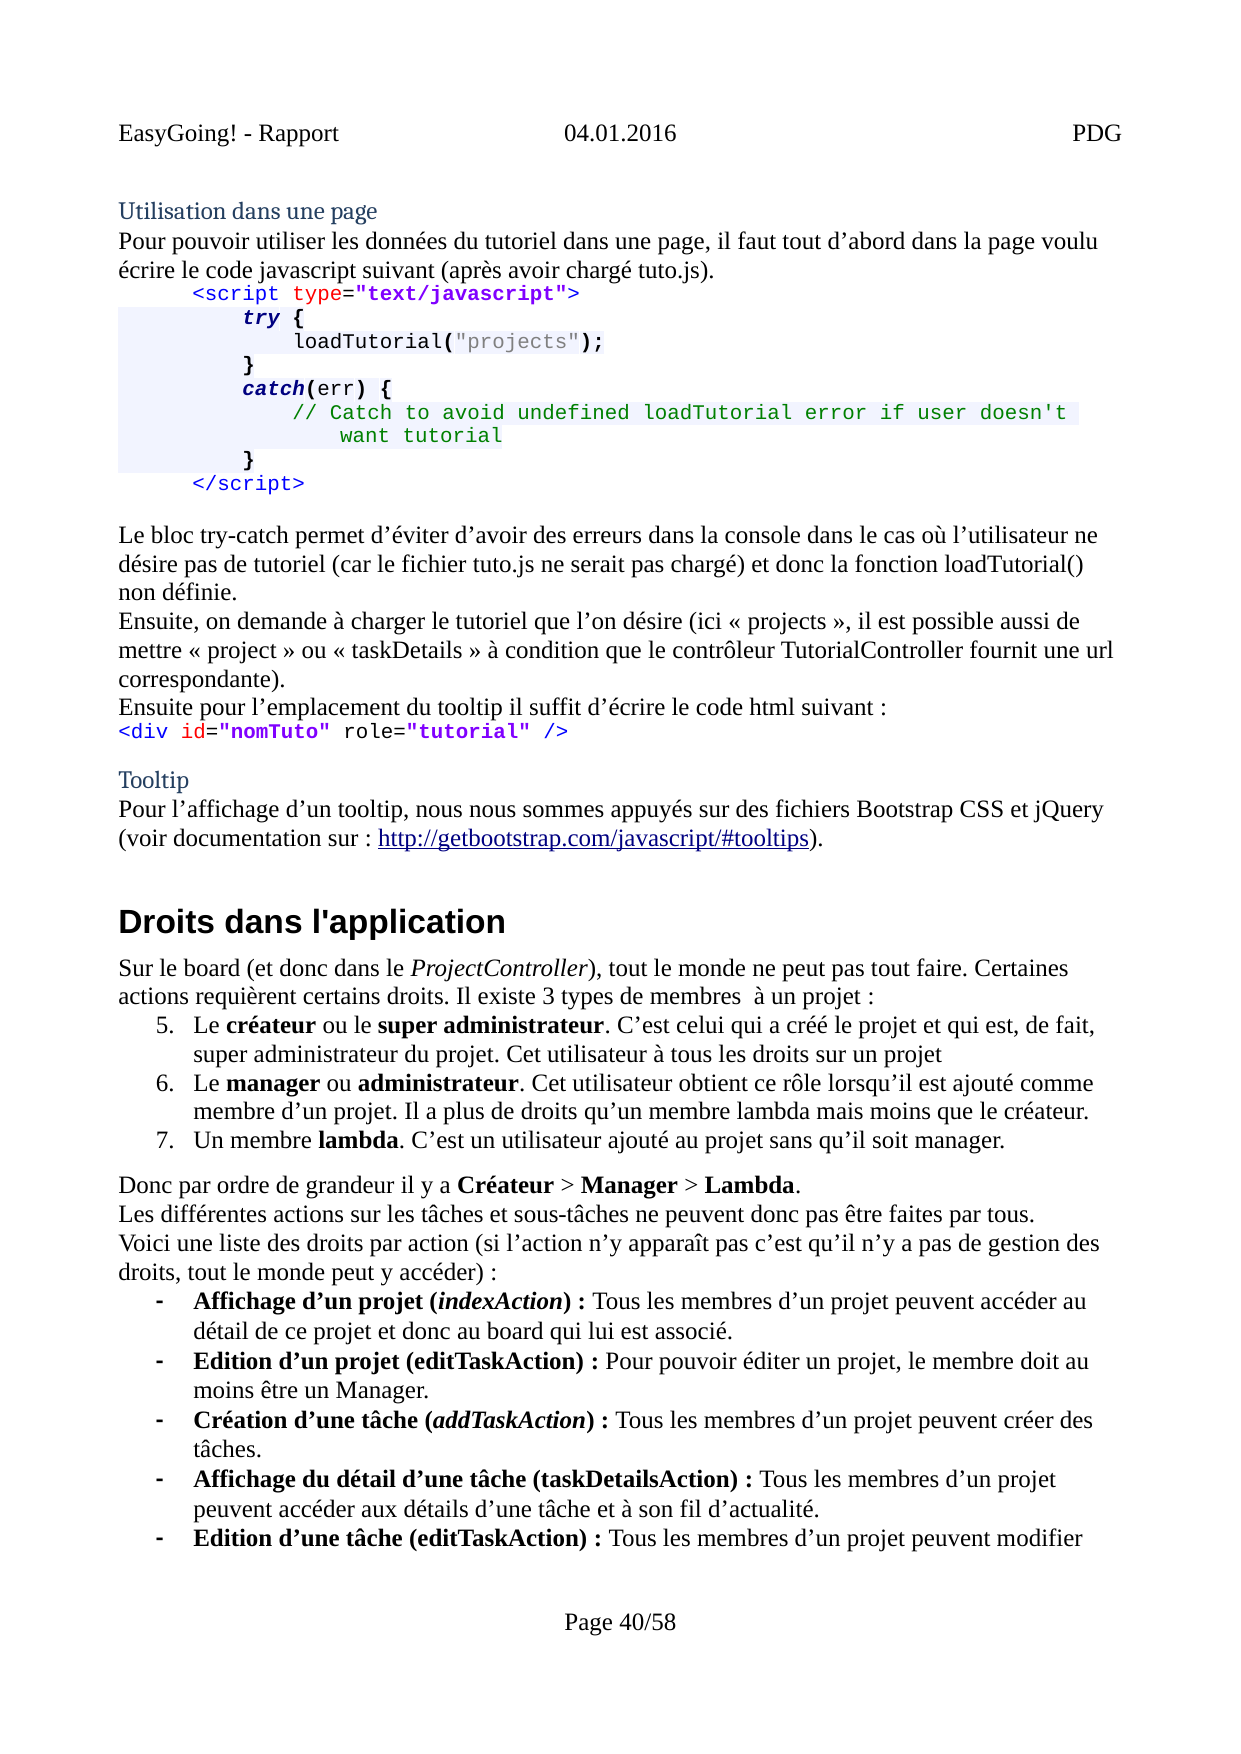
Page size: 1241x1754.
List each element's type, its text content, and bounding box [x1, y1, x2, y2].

text Pour pouvoir utiliser les données du tutoriel dans une page, il faut tout d’abord dans la page voulu écrire le code javascript suivant (après avoir chargé tuto.js). [118, 226, 1122, 283]
text } [118, 354, 1122, 378]
list Un membre lambda. C’est un utilisateur ajouté au projet sans qu’il soit manager. [156, 1125, 1122, 1154]
list Création d’une tâche (addTaskAction) : Tous les membres d’un projet peuvent créer des tâches. [156, 1404, 1122, 1463]
text Pour l’affichage d’un tooltip, nous nous sommes appuyés sur des fichiers Bootstrap CSS et jQuery (voir documentation sur : http://getbootstrap.com/javascript/#tooltips). [118, 794, 1122, 852]
text </script> [118, 473, 1122, 496]
list Affichage d’un projet (indexAction) : Tous les membres d’un projet peuvent accéder au détail de ce projet et donc au board qui lui est associé. [156, 1286, 1122, 1345]
text loadTutorial("projects"); [118, 331, 1122, 354]
subtitle Droits dans l'application [118, 901, 1122, 940]
text <script type="text/javascript"> [118, 283, 1122, 307]
subtitle Utilisation dans une page [118, 197, 1122, 226]
text Les différentes actions sur les tâches et sous-tâches ne peuvent donc pas être faites par tous. [118, 1199, 1122, 1228]
text try { [118, 307, 1122, 331]
text Le bloc try-catch permet d’éviter d’avoir des erreurs dans la console dans le cas où l’utilisateur ne désire pas de tutoriel (car le fichier tuto.js ne serait pas chargé) et donc la fonction loadTutorial() non définie. [118, 520, 1122, 606]
text <div id="nomTuto" role="tutorial" /> [118, 721, 1122, 745]
text Ensuite, on demande à charger le tutoriel que l’on désire (ici « projects », il est possible aussi de mettre « project » ou « taskDetails » à condition que le contrôleur TutorialController fournit une url correspondante). [118, 606, 1122, 692]
list Le créateur ou le super administrateur. C’est celui qui a créé le projet et qui est, de fait, super administrateur du projet. Cet utilisateur à tous les droits sur un projet [156, 1010, 1122, 1068]
list Edition d’une tâche (editTaskAction) : Tous les membres d’un projet peuvent modifier [156, 1523, 1122, 1553]
list Le manager ou administrateur. Cet utilisateur obtient ce rôle lorsqu’il est ajouté comme membre d’un projet. Il a plus de droits qu’un membre lambda mais moins que le créateur. [156, 1068, 1122, 1125]
text Sur le board (et donc dans le ProjectController), tout le monde ne peut pas tout faire. Certaines actions requièrent certains droits. Il existe 3 types de membres à un projet : [118, 953, 1122, 1010]
list Affichage du détail d’une tâche (taskDetailsAction) : Tous les membres d’un projet peuvent accéder aux détails d’une tâche et à son fil d’actualité. [156, 1463, 1122, 1523]
text Ensuite pour l’emplacement du tooltip il suffit d’écrire le code html suivant : [118, 692, 1122, 721]
subtitle Tooltip [118, 766, 1122, 794]
text Voici une liste des droits par action (si l’action n’y apparaît pas c’est qu’il n’y a pas de gestion des droits, tout le monde peut y accéder) : [118, 1228, 1122, 1286]
text catch(err) { [118, 378, 1122, 402]
text // Catch to avoid undefined loadTutorial error if user doesn't want tutorial [118, 402, 1122, 449]
text Donc par ordre de grandeur il y a Créateur > Manager > Lambda. [118, 1171, 1122, 1199]
text } [118, 449, 1122, 473]
list Edition d’un projet (editTaskAction) : Pour pouvoir éditer un projet, le membre doit au moins être un Manager. [156, 1345, 1122, 1404]
